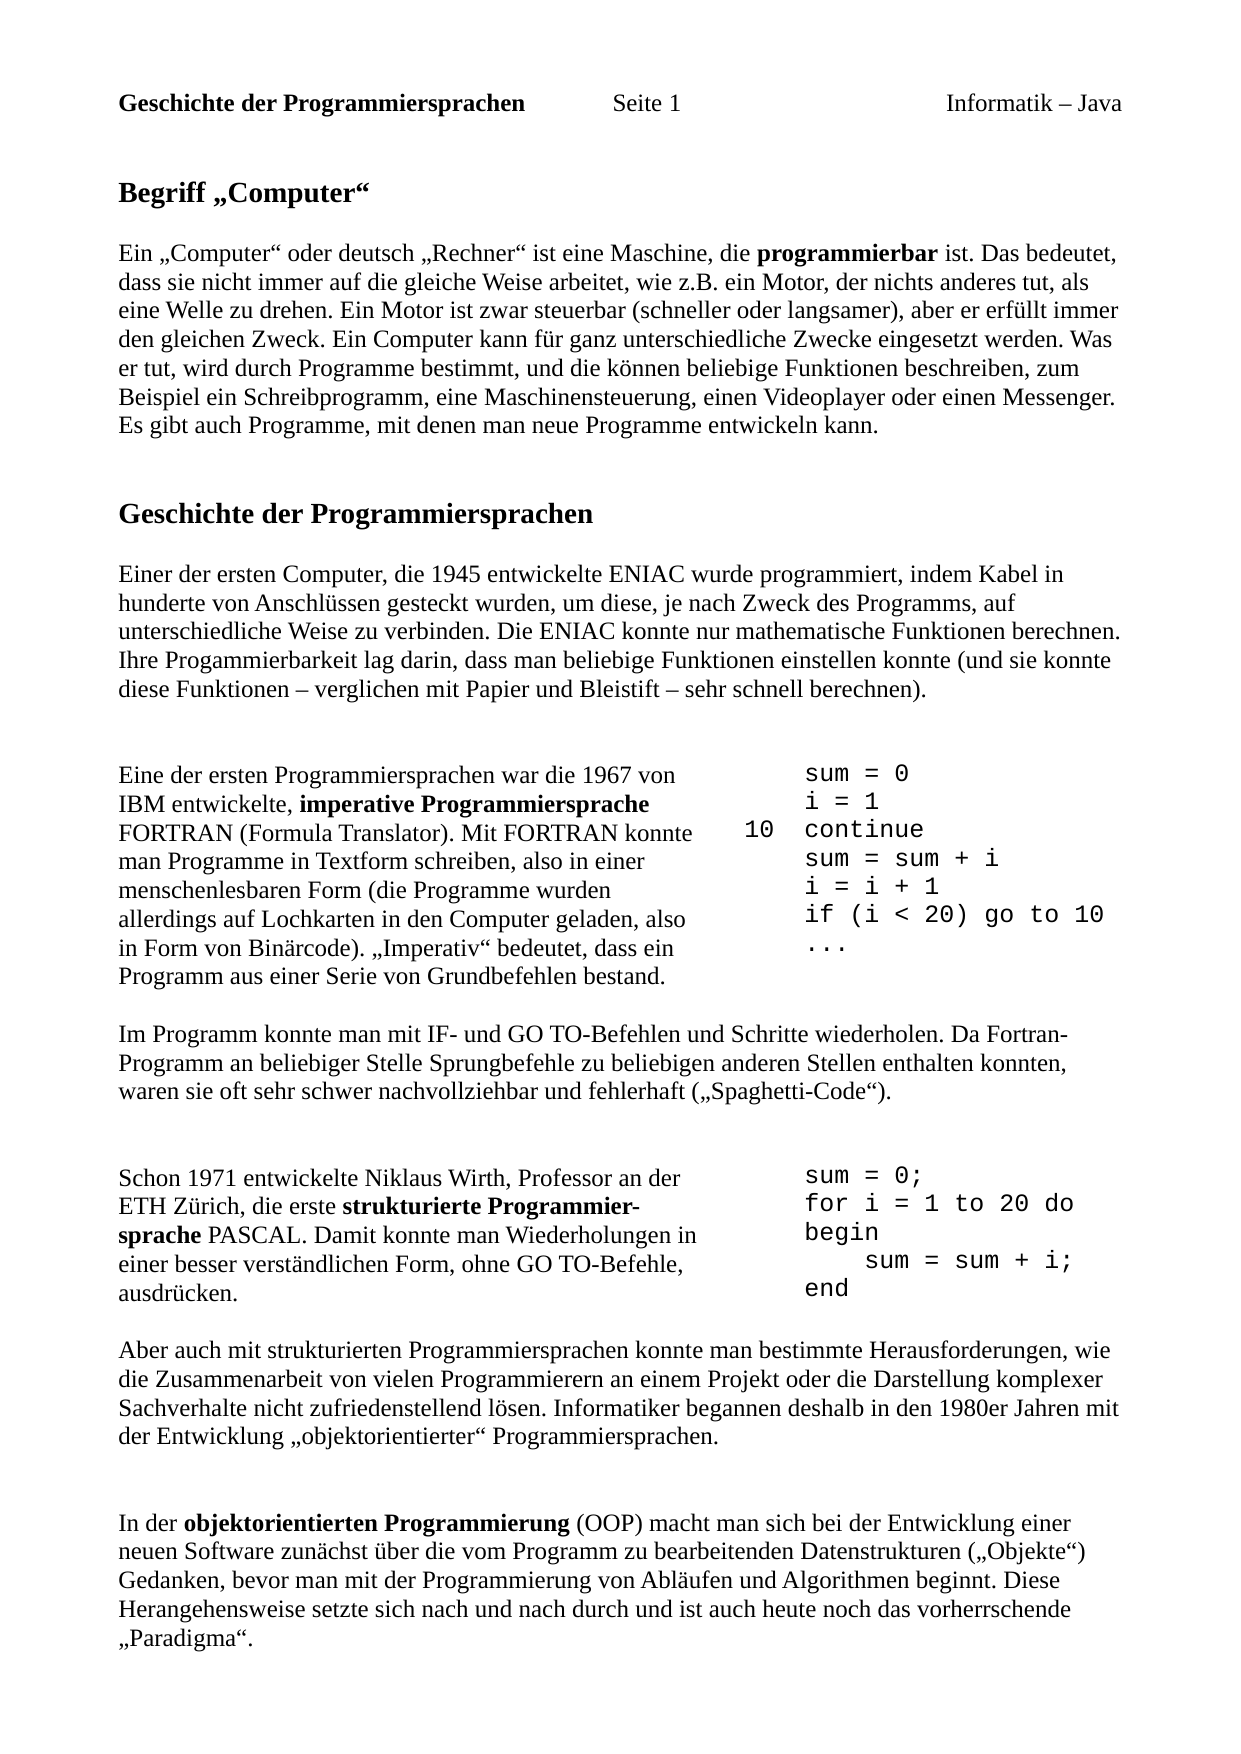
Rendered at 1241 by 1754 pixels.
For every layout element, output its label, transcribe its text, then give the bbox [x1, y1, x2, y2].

table_header sum = 0 i = 1 10 continue sum = sum + i i = i + 1 if (i < 20) go to 10 ... [744, 760, 1122, 990]
text Einer der ersten Computer, die 1945 entwickelte ENIAC wurde programmiert, indem Kabel in hunderte von Anschlüssen gesteckt wurden, um diese, je nach Zweck des Programms, auf unterschiedliche Weise zu verbinden. Die ENIAC konnte nur mathematische Funktionen berechnen. Ihre Progammierbarkeit lag darin, dass man beliebige Funktionen einstellen konnte (und sie konnte diese Funktionen – verglichen mit Papier und Bleistift – sehr schnell berechnen). [118, 559, 1122, 703]
text Im Programm konnte man mit IF- und GO TO-Befehlen und Schritte wiederholen. Da Fortran-Programm an beliebiger Stelle Sprungbefehle zu beliebigen anderen Stellen enthalten konnten, waren sie oft sehr schwer nachvollziehbar und fehlerhaft („Spaghetti-Code“). [118, 1019, 1122, 1105]
text Ein „Computer“ oder deutsch „Rechner“ ist eine Maschine, die programmierbar ist. Das bedeutet, dass sie nicht immer auf die gleiche Weise arbeitet, wie z.B. ein Motor, der nichts anderes tut, als eine Welle zu drehen. Ein Motor ist zwar steuerbar (schneller oder langsamer), aber er erfüllt immer den gleichen Zweck. Ein Computer kann für ganz unterschiedliche Zwecke eingesetzt werden. Was er tut, wird durch Programme bestimmt, und die können beliebige Funktionen beschreiben, zum Beispiel ein Schreibprogramm, eine Maschinensteuerung, einen Videoplayer oder einen Messenger. Es gibt auch Programme, mit denen man neue Programme entwickeln kann. [118, 238, 1122, 439]
table_header [697, 1163, 744, 1306]
text Geschichte der Programmiersprachen [118, 497, 1122, 530]
text Begriff „Computer“ [118, 176, 1122, 209]
table_header sum = 0; for i = 1 to 20 do begin sum = sum + i; end [744, 1163, 1122, 1306]
text In der objektorientierten Programmierung (OOP) macht man sich bei der Entwicklung einer neuen Software zunächst über die vom Programm zu bearbeitenden Datenstrukturen („Objekte“) Gedanken, bevor man mit der Programmierung von Abläufen und Algorithmen beginnt. Diese Herangehensweise setzte sich nach und nach durch und ist auch heute noch das vorherrschende „Paradigma“. [118, 1508, 1122, 1651]
text Aber auch mit strukturierten Programmiersprachen konnte man bestimmte Herausforderungen, wie die Zusammenarbeit von vielen Programmierern an einem Projekt oder die Darstellung komplexer Sachverhalte nicht zufriedenstellend lösen. Informatiker begannen deshalb in den 1980er Jahren mit der Entwicklung „objektorientierter“ Programmiersprachen. [118, 1335, 1122, 1450]
table_header [697, 760, 744, 990]
table_header Eine der ersten Programmiersprachen war die 1967 von IBM entwickelte, imperative Programmiersprache FORTRAN (Formula Translator). Mit FORTRAN konnte man Programme in Textform schreiben, also in einer menschenlesbaren Form (die Programme wurden allerdings auf Lochkarten in den Computer geladen, also in Form von Binärcode). „Imperativ“ bedeutet, dass ein Programm aus einer Serie von Grundbefehlen bestand. [118, 760, 697, 990]
table_header Schon 1971 entwickelte Niklaus Wirth, Professor an der ETH Zürich, die erste strukturierte Programmier-sprache PASCAL. Damit konnte man Wiederholungen in einer besser verständlichen Form, ohne GO TO-Befehle, ausdrücken. [118, 1163, 697, 1306]
